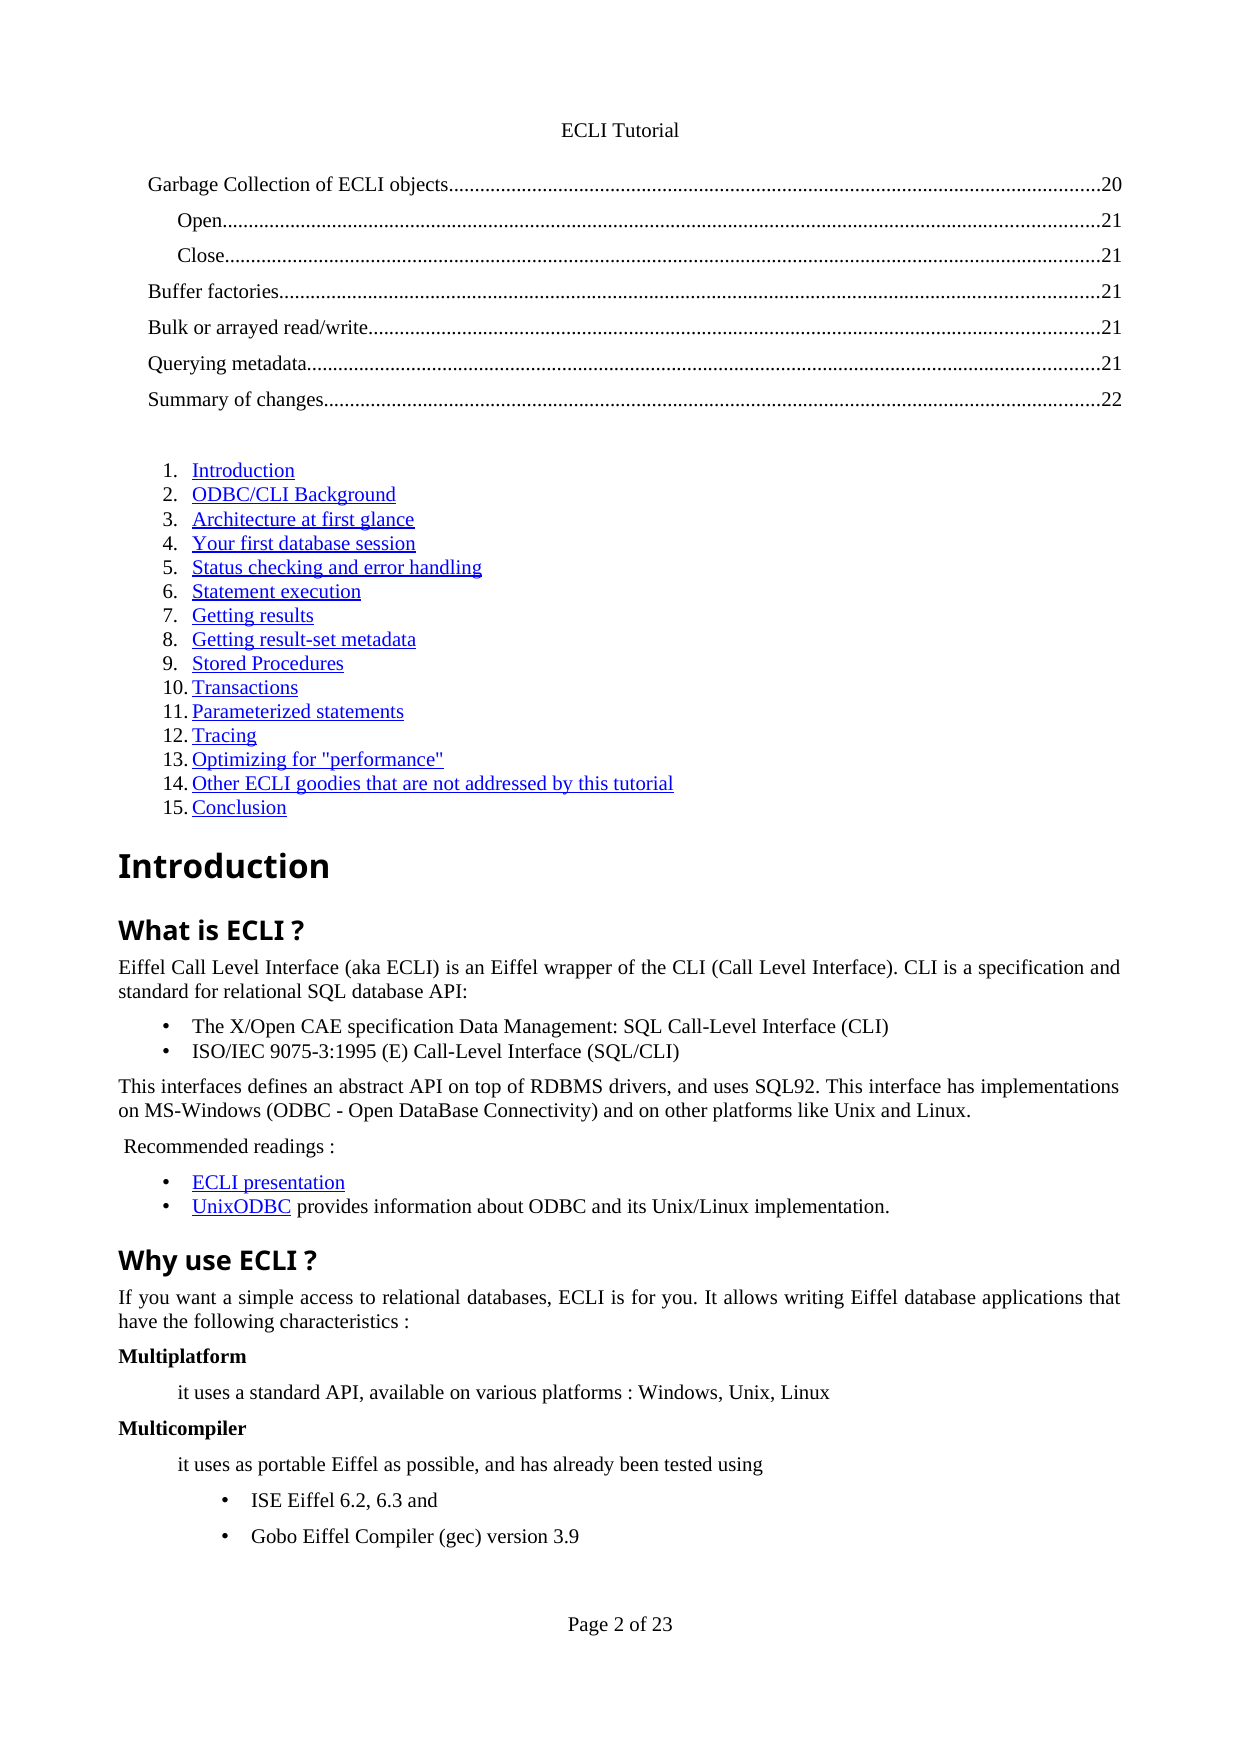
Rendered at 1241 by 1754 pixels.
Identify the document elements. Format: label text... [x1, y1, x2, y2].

text Buffer factories 21 [148, 279, 1122, 303]
list Statement execution [162, 579, 1122, 603]
list Optimizing for "performance" [162, 747, 1122, 771]
text Close 21 [177, 243, 1122, 267]
text Summary of changes 22 [148, 387, 1122, 411]
subtitle Why use ECLI ? [118, 1242, 1122, 1279]
list Introduction [162, 458, 1122, 482]
list it uses a standard API, available on various platforms : Windows, Unix, Linux [177, 1380, 1122, 1404]
text This interfaces defines an abstract API on top of RDBMS drivers, and uses SQL92. This interface has implementations on MS-Windows (ODBC - Open DataBase Connectivity) and on other platforms like Unix and Linux. [118, 1074, 1122, 1122]
list UnixODBC provides information about ODBC and its Unix/Linux implementation. [162, 1194, 1122, 1218]
text Bulk or arrayed read/write 21 [148, 315, 1122, 339]
list ISO/IEC 9075-3:1995 (E) Call-Level Interface (SQL/CLI) [162, 1038, 1122, 1063]
subtitle Introduction [118, 843, 1122, 888]
text Recommended readings : [118, 1134, 1122, 1158]
subtitle Multicompiler [118, 1416, 1122, 1440]
list ISE Eiffel 6.2, 6.3 and [221, 1488, 1122, 1512]
list Status checking and error handling [162, 554, 1122, 579]
subtitle What is ECLI ? [118, 912, 1122, 949]
text If you want a simple access to relational databases, ECLI is for you. It allows writing Eiffel database applications that have the following characteristics : [118, 1284, 1122, 1333]
list Getting results [162, 603, 1122, 627]
list ECLI presentation [162, 1170, 1122, 1194]
list it uses as portable Eiffel as possible, and has already been tested using [177, 1452, 1122, 1476]
list ODBC/CLI Background [162, 482, 1122, 506]
list Architecture at first glance [162, 506, 1122, 531]
list The X/Open CAE specification Data Management: SQL Call-Level Interface (CLI) [162, 1014, 1122, 1038]
list Gobo Eiffel Compiler (gec) version 3.9 [221, 1524, 1122, 1548]
list Conclusion [162, 795, 1122, 819]
text Eiffel Call Level Interface (aka ECLI) is an Eiffel wrapper of the CLI (Call Level Interface). CLI is a specification and standard for relational SQL database API: [118, 954, 1122, 1003]
list Parameterized statements [162, 699, 1122, 723]
text Garbage Collection of ECLI objects 20 [148, 172, 1122, 196]
subtitle Multiplatform [118, 1344, 1122, 1368]
text Querying metadata 21 [148, 351, 1122, 375]
list Other ECLI goodies that are not addressed by this tutorial [162, 771, 1122, 795]
list Tracing [162, 723, 1122, 747]
text Open 21 [177, 207, 1122, 232]
list Getting result-set metadata [162, 627, 1122, 651]
list Stored Procedures [162, 651, 1122, 675]
list Transactions [162, 675, 1122, 699]
list Your first database session [162, 531, 1122, 554]
